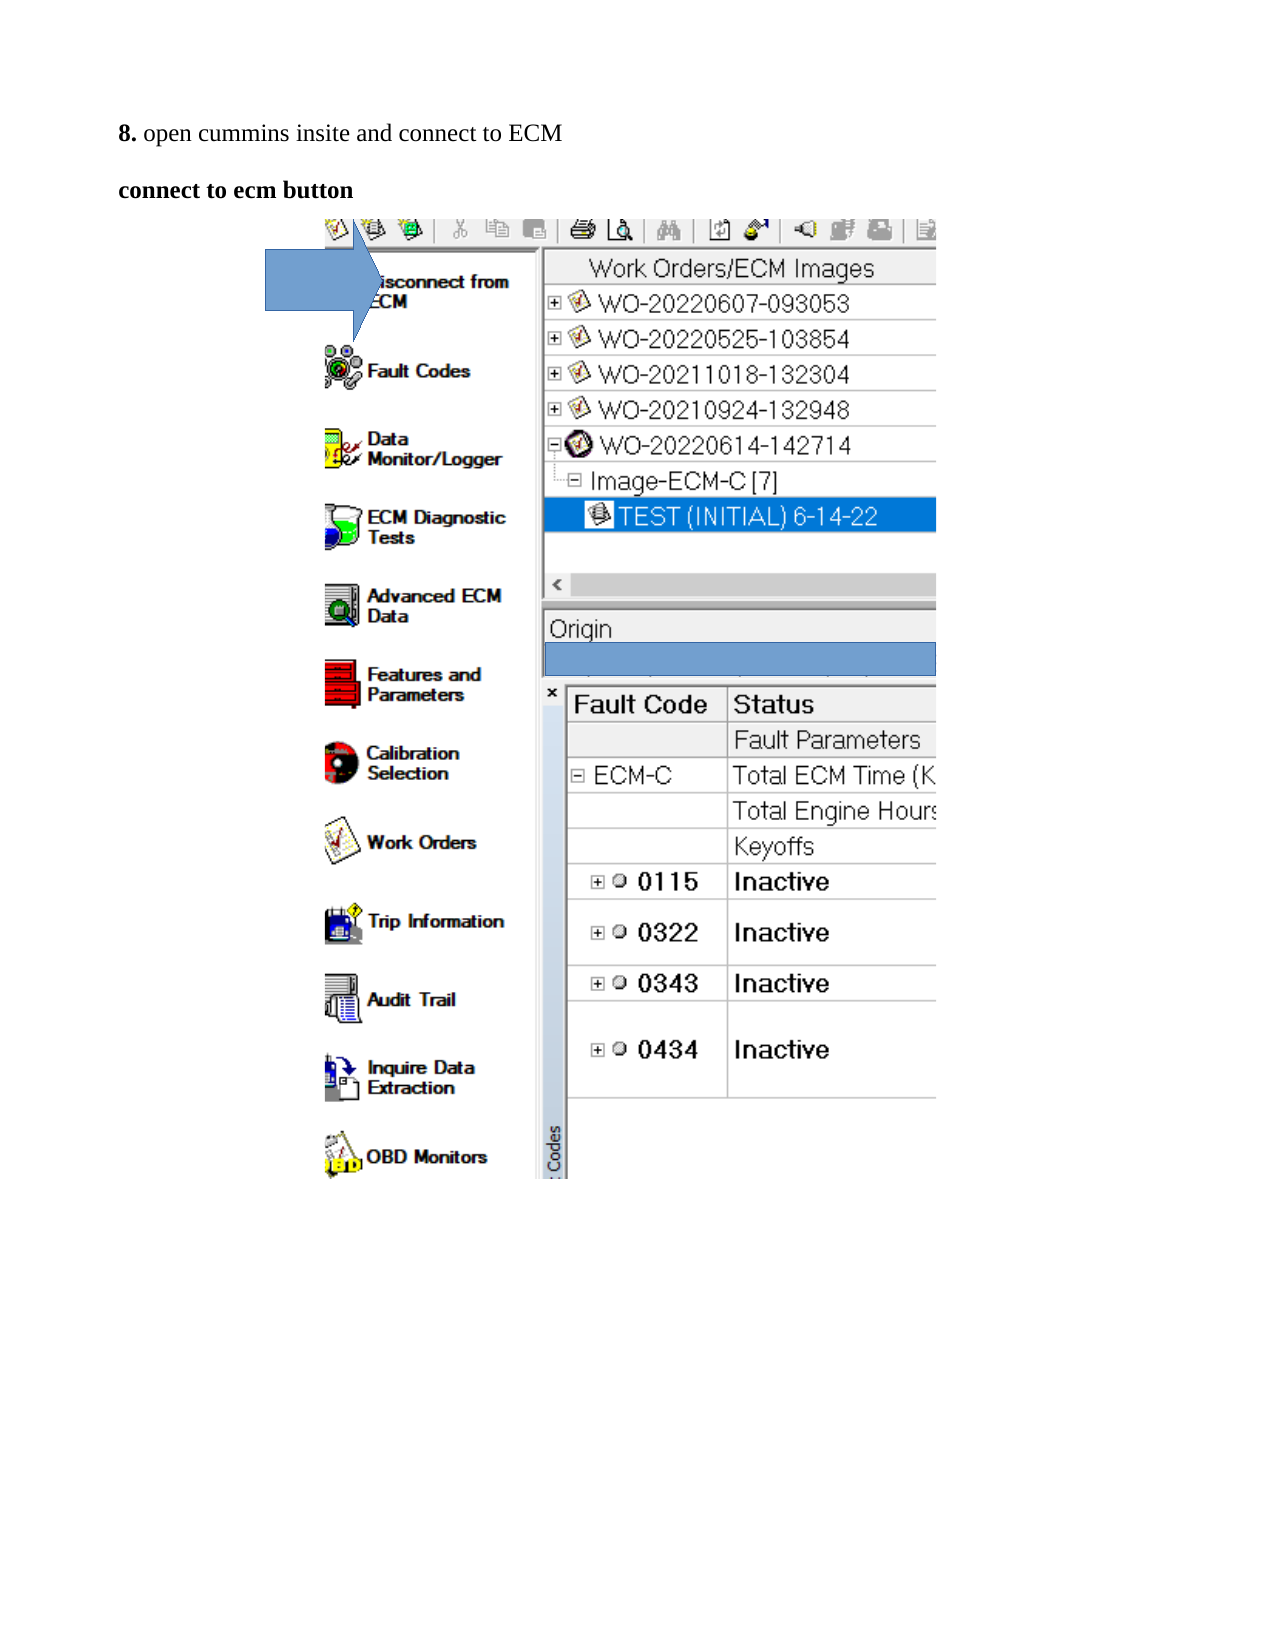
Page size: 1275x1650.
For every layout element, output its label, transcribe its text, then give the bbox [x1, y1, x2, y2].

picture [324, 219, 353, 249]
text 8. open cummins insite and connect to ECM [118, 118, 1157, 147]
text connect to ecm button [118, 176, 1157, 204]
picture [324, 219, 937, 1179]
